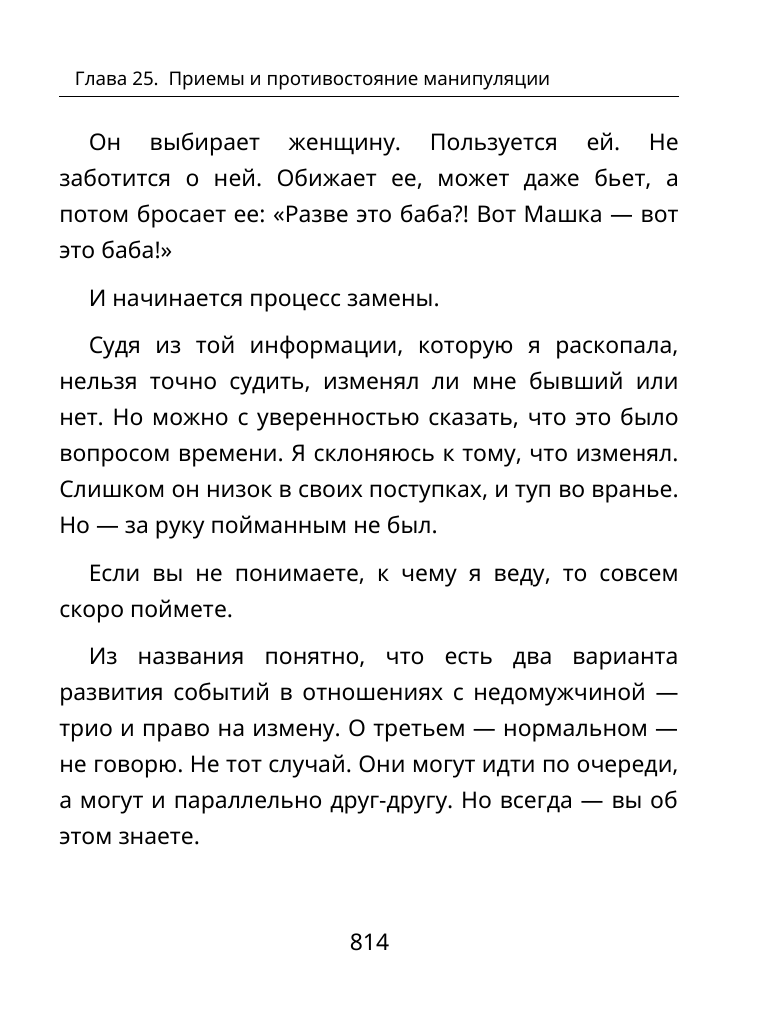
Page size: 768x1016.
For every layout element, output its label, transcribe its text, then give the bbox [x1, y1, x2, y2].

text Из названия понятно, что есть два варианта развития событий в отношениях с недомужчиной — трио и право на измену. О третьем — нормальном — не говорю. Не тот случай. Они могут идти по очереди, а могут и параллельно друг-другу. Но всегда — вы об этом знаете. [59, 640, 679, 851]
text Если вы не понимаете, к чему я веду, то совсем скоро поймете. [59, 557, 679, 624]
text И начинается процесс замены. [59, 282, 679, 313]
text Судя из той информации, которую я раскопала, нельзя точно судить, изменял ли мне бывший или нет. Но можно с уверенностью сказать, что это было вопросом времени. Я склоняюсь к тому, что изменял. Слишком он низок в своих поступках, и туп во вранье. Но — за руку пойманным не был. [59, 329, 679, 540]
text Он выбирает женщину. Пользуется ей. Не заботится о ней. Обижает ее, может даже бьет, а потом бросает ее: «Разве это баба?! Вот Машка — вот это баба!» [59, 126, 679, 265]
